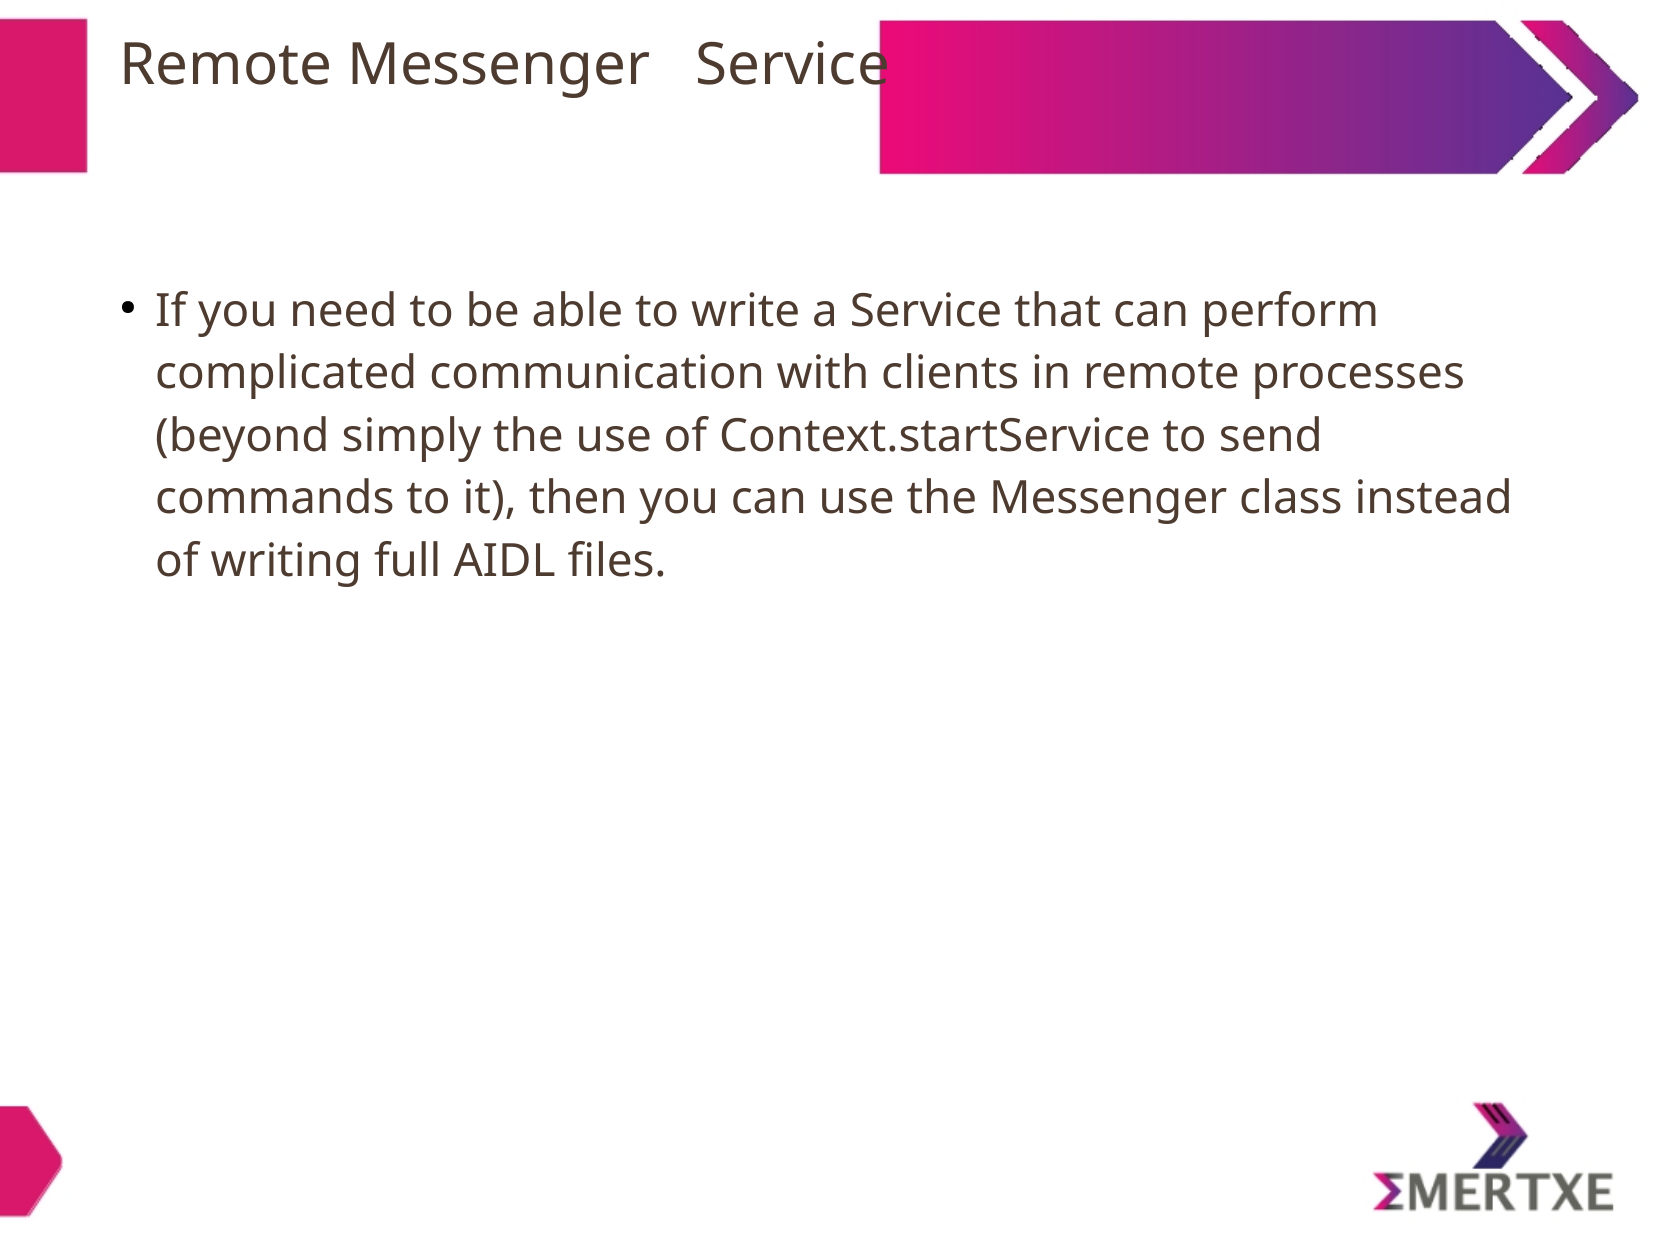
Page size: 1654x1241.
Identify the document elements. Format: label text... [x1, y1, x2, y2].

text_box If you need to be able to write a Service that can perform complicated communication with clients in remote processes (beyond simply the use of Context.startService to send commands to it), then you can use the Messenger class instead of writing full AIDL files. [105, 270, 1561, 571]
text_box Remote Messenger Service [105, 15, 931, 166]
picture [0, 0, 1654, 1241]
